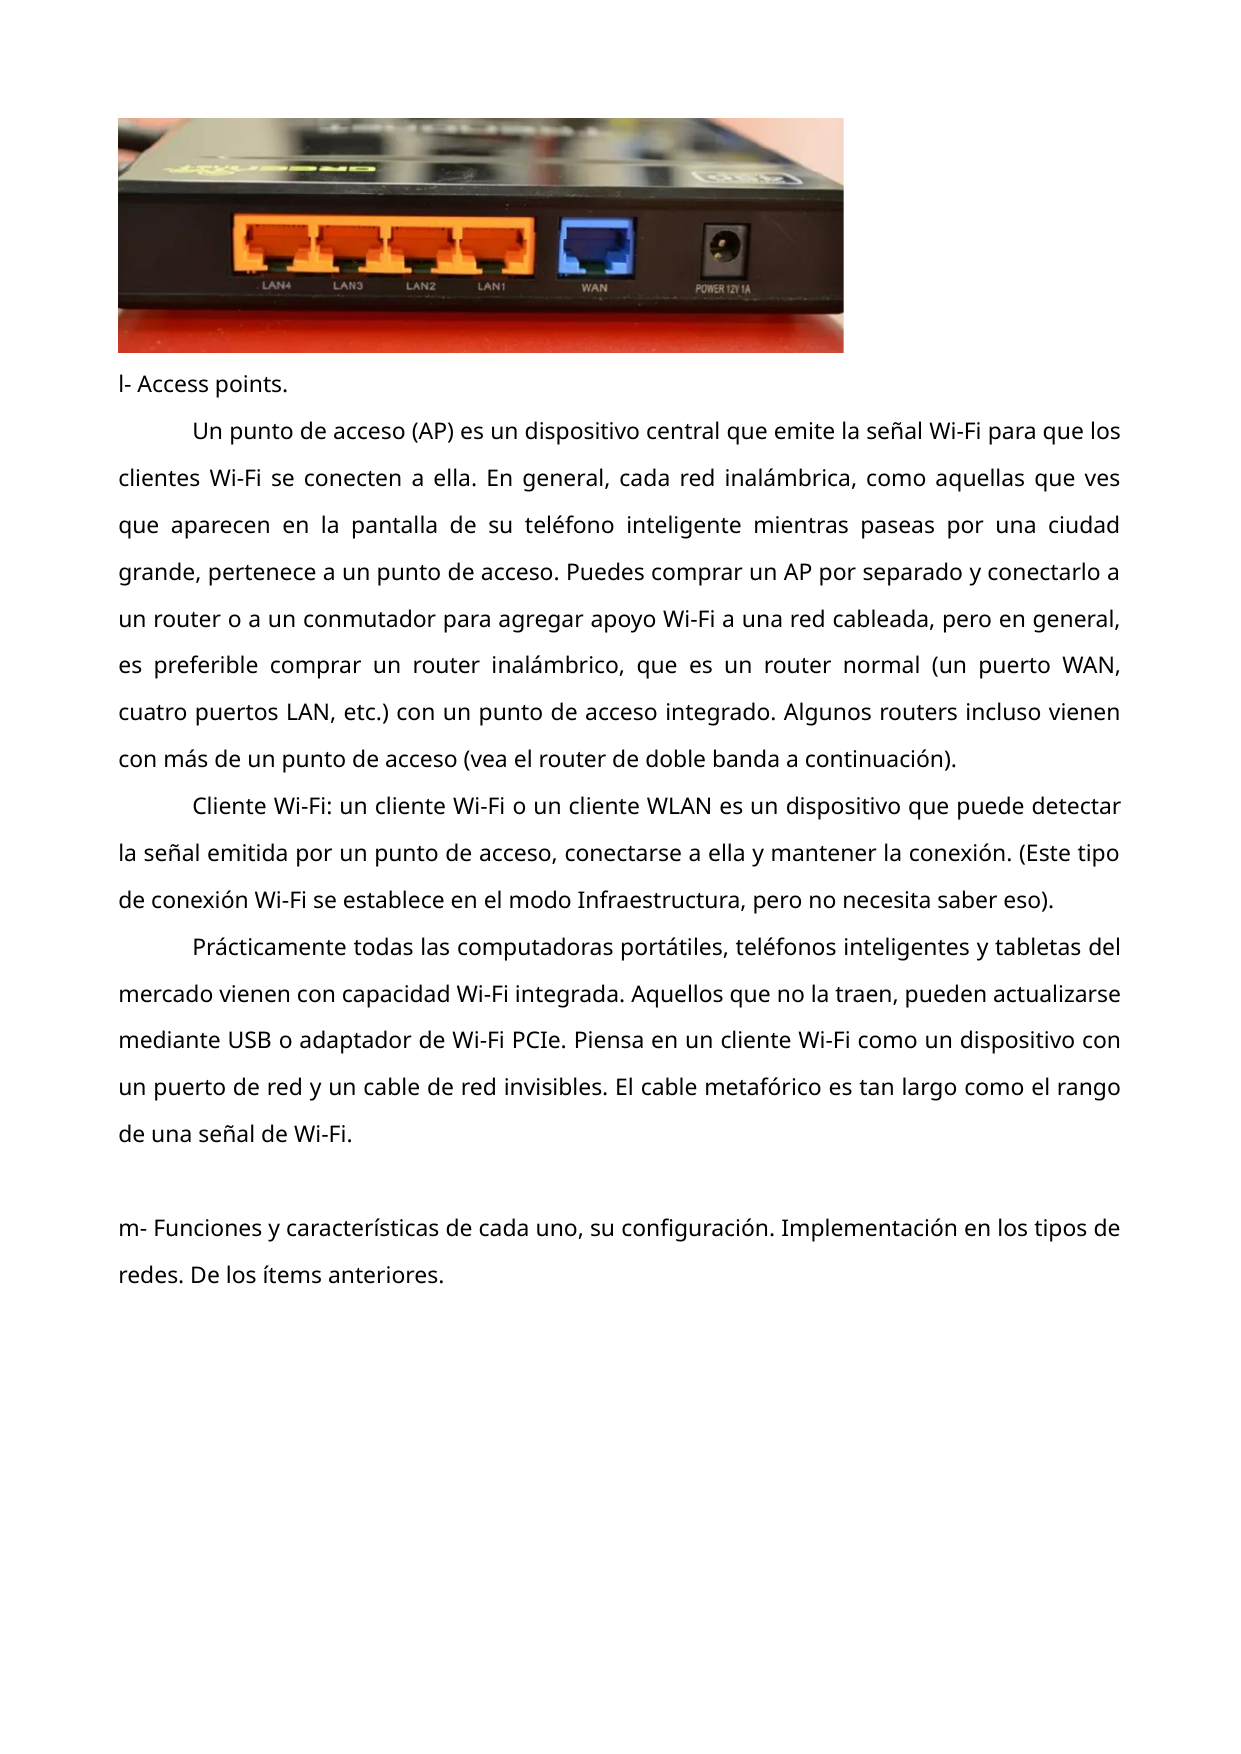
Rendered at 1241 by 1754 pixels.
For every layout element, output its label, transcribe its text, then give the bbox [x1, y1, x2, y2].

text Prácticamente todas las computadoras portátiles, teléfonos inteligentes y tabletas del mercado vienen con capacidad Wi-Fi integrada. Aquellos que no la traen, pueden actualizarse mediante USB o adaptador de Wi-Fi PCIe. Piensa en un cliente Wi-Fi como un dispositivo con un puerto de red y un cable de red invisibles. El cable metafórico es tan largo como el rango de una señal de Wi-Fi. [118, 931, 1122, 1149]
text m- Funciones y características de cada uno, su configuración. Implementación en los tipos de redes. De los ítems anteriores. [118, 1212, 1122, 1290]
picture [118, 118, 844, 353]
text l- Access points. [118, 368, 1122, 399]
text Cliente Wi-Fi: un cliente Wi-Fi o un cliente WLAN es un dispositivo que puede detectar la señal emitida por un punto de acceso, conectarse a ella y mantener la conexión. (Este tipo de conexión Wi-Fi se establece en el modo Infraestructura, pero no necesita saber eso). [118, 790, 1122, 915]
text Un punto de acceso (AP) es un dispositivo central que emite la señal Wi-Fi para que los clientes Wi-Fi se conecten a ella. En general, cada red inalámbrica, como aquellas que ves que aparecen en la pantalla de su teléfono inteligente mientras paseas por una ciudad grande, pertenece a un punto de acceso. Puedes comprar un AP por separado y conectarlo a un router o a un conmutador para agregar apoyo Wi-Fi a una red cableada, pero en general, es preferible comprar un router inalámbrico, que es un router normal (un puerto WAN, cuatro puertos LAN, etc.) con un punto de acceso integrado. Algunos routers incluso vienen con más de un punto de acceso (vea el router de doble banda a continuación). [118, 415, 1122, 774]
